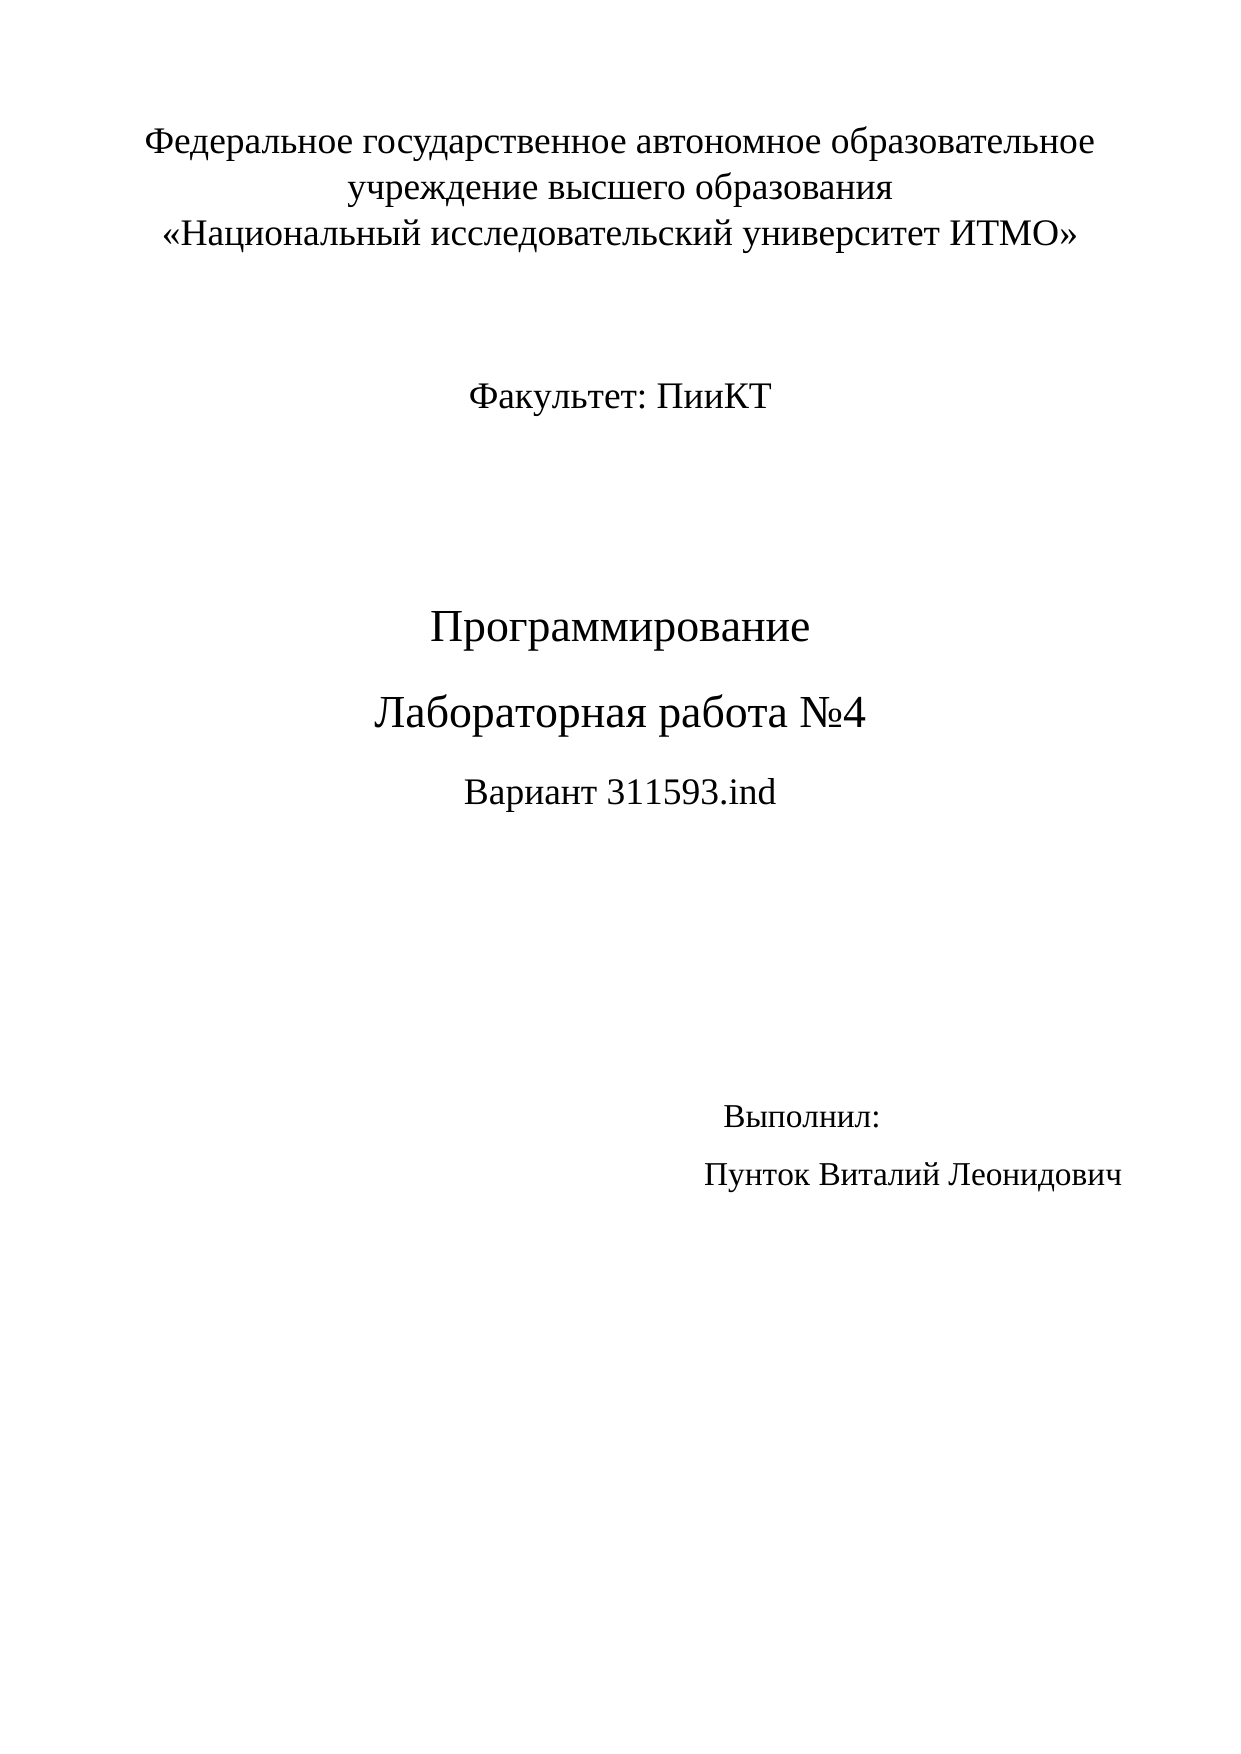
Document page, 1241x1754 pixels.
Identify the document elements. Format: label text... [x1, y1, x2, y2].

text Программирование [118, 599, 1122, 651]
text Лабораторная работа №4 [118, 684, 1122, 737]
text Пунток Виталий Леонидович [118, 1154, 1122, 1192]
text Вариант 311593.ind [118, 770, 1122, 813]
text Факультет: ПииКТ [118, 373, 1122, 416]
text «Национальный исследовательский университет ИТМО» [118, 210, 1122, 253]
text Выполнил: [118, 1096, 1122, 1134]
text Федеральное государственное автономное образовательное учреждение высшего образования [118, 118, 1122, 207]
